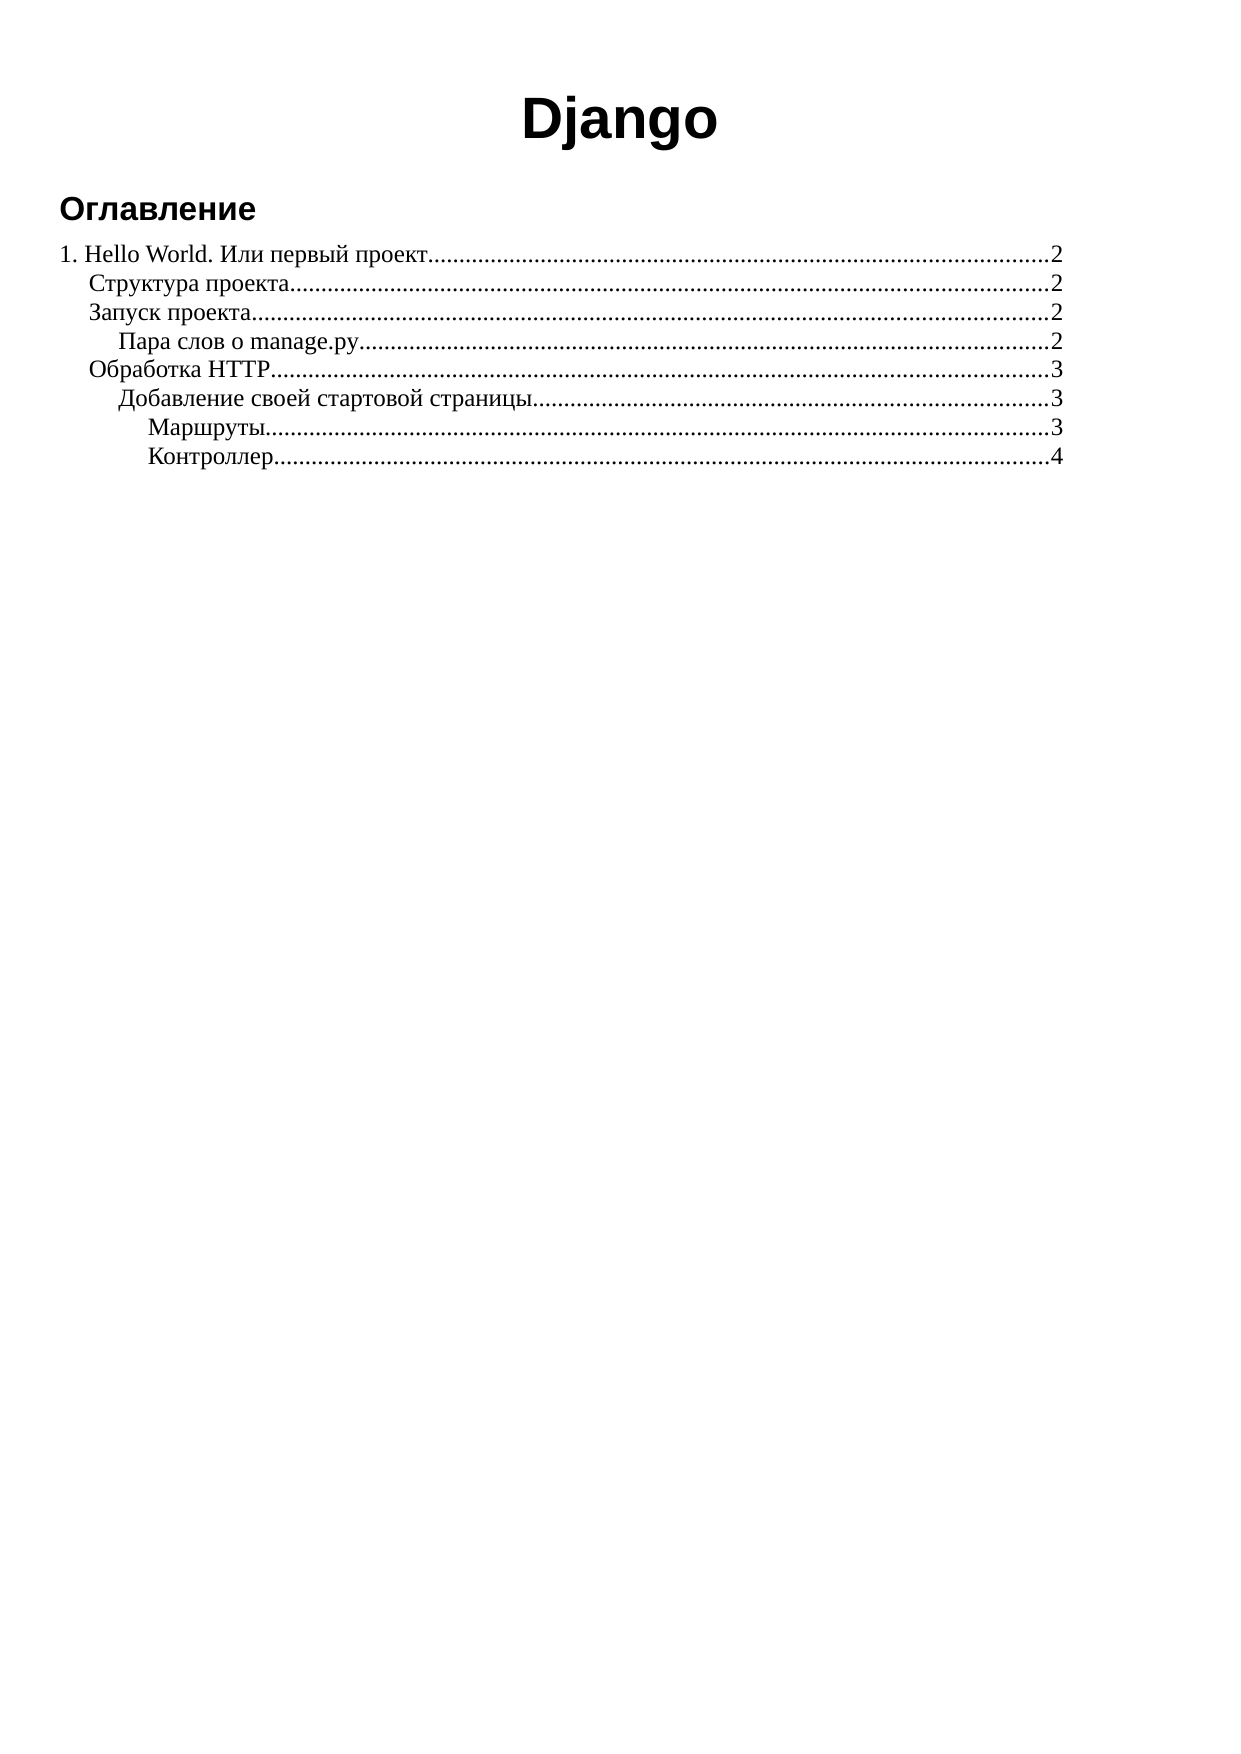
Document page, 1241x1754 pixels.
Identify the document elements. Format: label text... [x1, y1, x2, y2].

text Пара слов о manage.py 2 [118, 326, 1181, 354]
subtitle Оглавление [59, 189, 1181, 227]
text Добавление своей стартовой страницы 3 [118, 383, 1181, 412]
text Маршруты 3 [148, 412, 1181, 441]
text Запуск проекта 2 [88, 297, 1181, 326]
text Контроллер 4 [148, 441, 1181, 469]
text Структура проекта 2 [88, 268, 1181, 297]
text Обработка HTTP 3 [88, 354, 1181, 383]
text 1. Hello World. Или первый проект 2 [59, 239, 1181, 268]
title Django [59, 84, 1181, 151]
